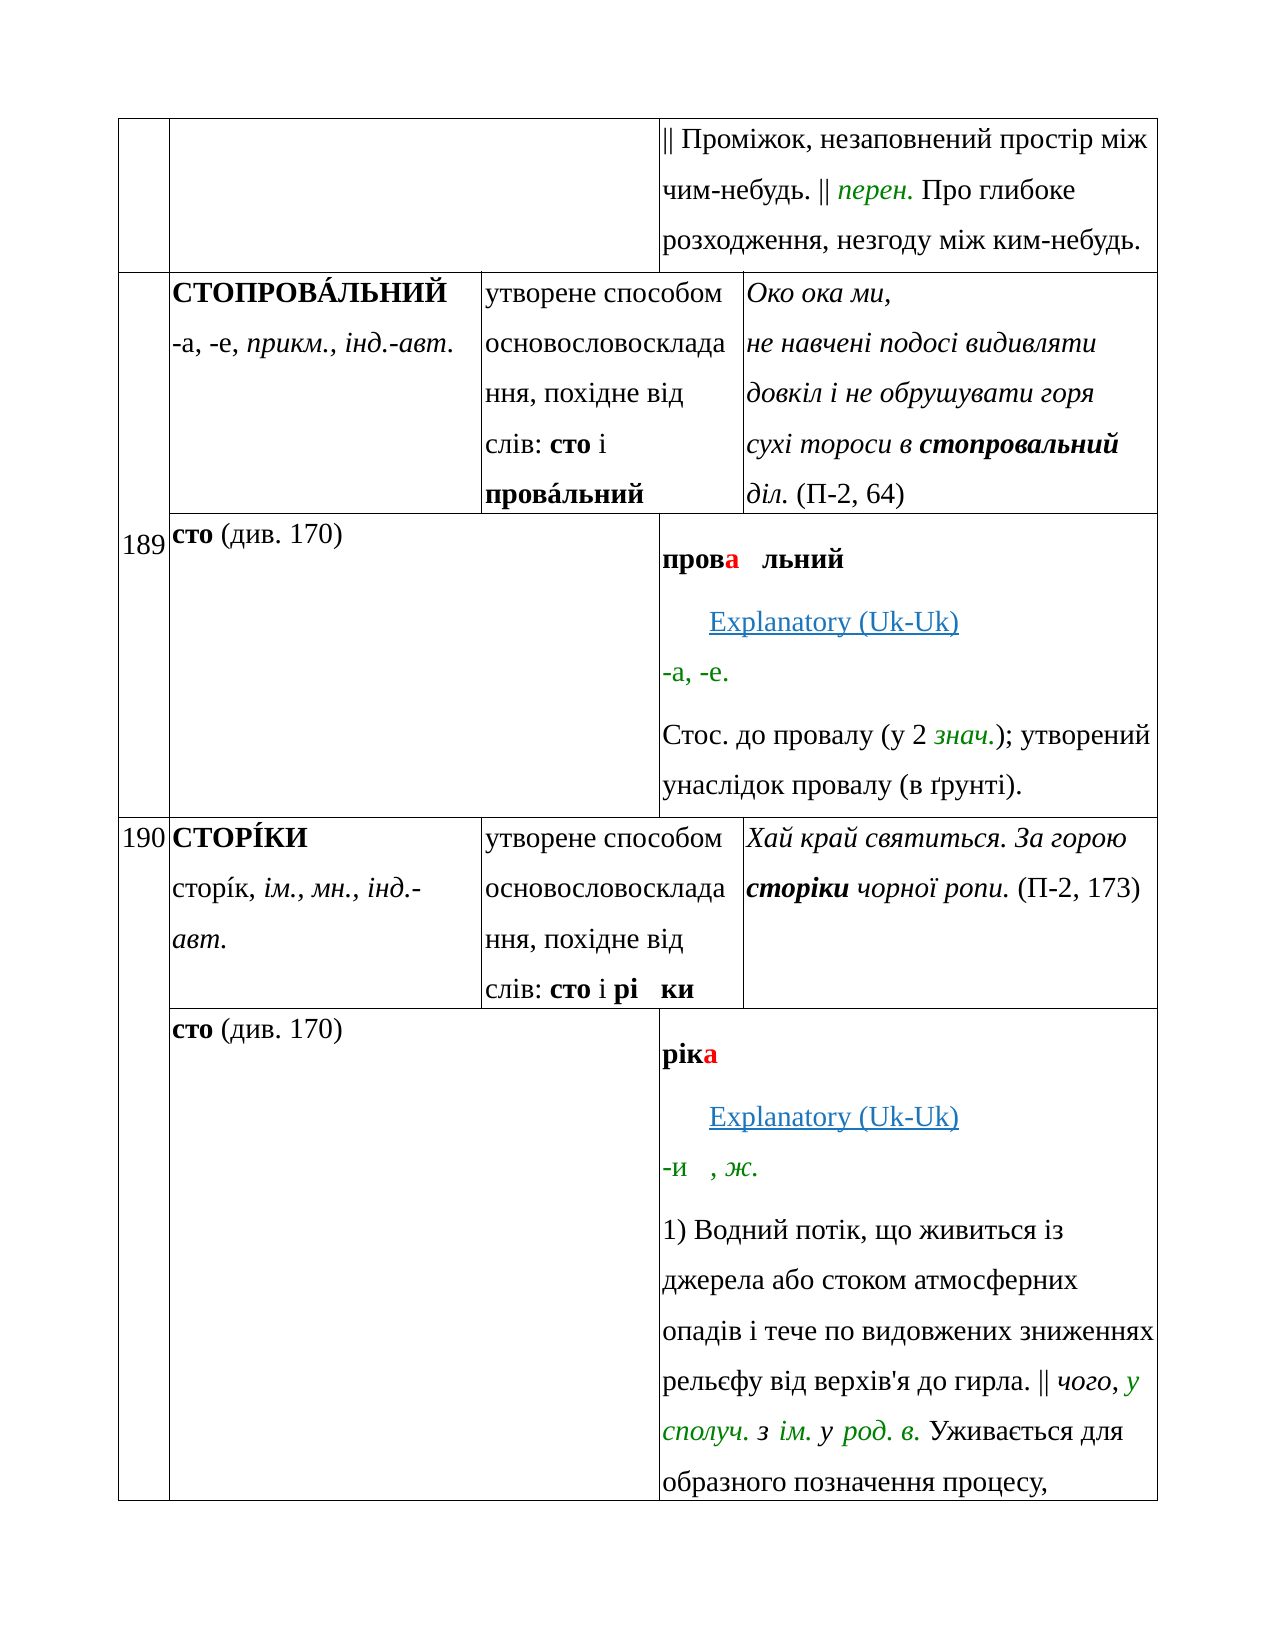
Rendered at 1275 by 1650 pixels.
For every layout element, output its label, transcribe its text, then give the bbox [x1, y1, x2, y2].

table_cell [119, 119, 169, 271]
table_cell утворене способом основословоскладання, похідне від слів: сто і ріки [482, 818, 743, 1008]
table_cell 190 [119, 818, 169, 1500]
table_cell утворене способом основословоскладання, похідне від слів: сто і провáльний [482, 273, 743, 513]
table_cell || Проміжок, незаповнений простір між чим-небудь. || перен. Про глибоке розходження, незгоду між ким-небудь. [660, 119, 1157, 271]
table_cell [170, 119, 659, 271]
table_cell провальний Explanatory (Uk-Uk) -а, -е. Стос. до провалу (у 2 знач.); утворений унаслідок провалу (в ґрунті). [660, 514, 1157, 817]
table_cell сто (див. 170) [170, 1009, 659, 1500]
table_cell Сторíки сторíк, ім., мн., інд.-авт. [170, 818, 481, 1008]
table_cell Хай край святиться. За горою сторіки чорної ропи. (П‑2, 173) [744, 818, 1157, 1008]
table_cell Око ока ми, не навчені подосі видивляти довкіл і не обрушувати горя сухі тороси в стопровальний діл. (П‑2, 64) [744, 273, 1157, 513]
table_cell 189 [119, 273, 169, 817]
table_cell сто (див. 170) [170, 514, 659, 817]
table_cell ріка Explanatory (Uk-Uk) -и, ж. 1) Водний потік, що живиться із джерела або стоком атмосферних опадів і тече по видовжених зниженнях рельєфу від верхів'я до гирла. || чого, у сполуч. з ім. у род. в. Уживається для образного позначення процесу, [660, 1009, 1157, 1500]
table_cell Стопровáльний -а, -е, прикм., інд.-авт. [170, 273, 481, 513]
